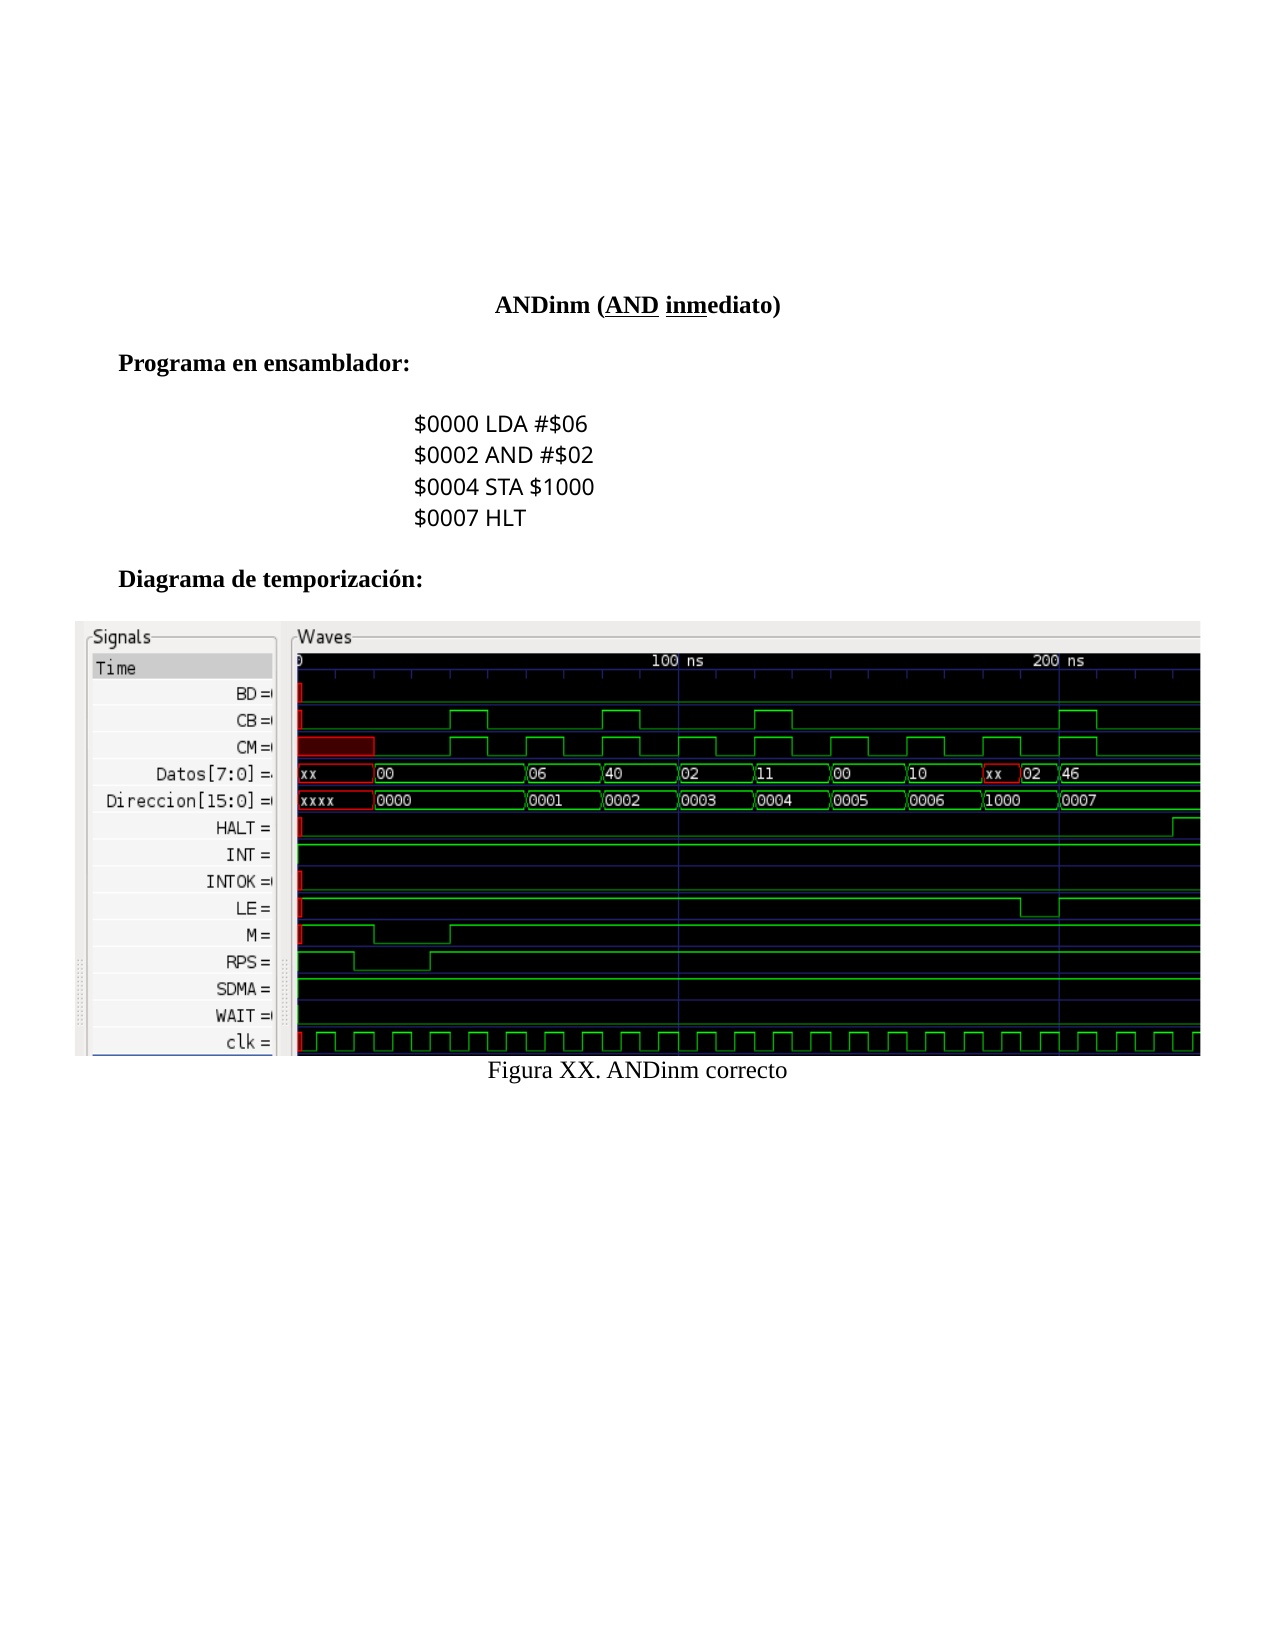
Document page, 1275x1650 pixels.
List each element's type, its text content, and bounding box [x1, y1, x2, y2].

text $0004 STA $1000 [118, 471, 1157, 502]
text $0002 AND #$02 [118, 439, 1157, 471]
text Figura XX. ANDinm correcto [118, 1056, 1157, 1084]
text $0007 HLT [118, 502, 1157, 533]
text ANDinm (AND inmediato) [118, 291, 1157, 319]
text Programa en ensamblador: [118, 348, 1157, 377]
picture [74, 621, 1201, 1056]
text $0000 LDA #$06 [118, 408, 1157, 439]
text Diagrama de temporización: [118, 564, 1157, 593]
